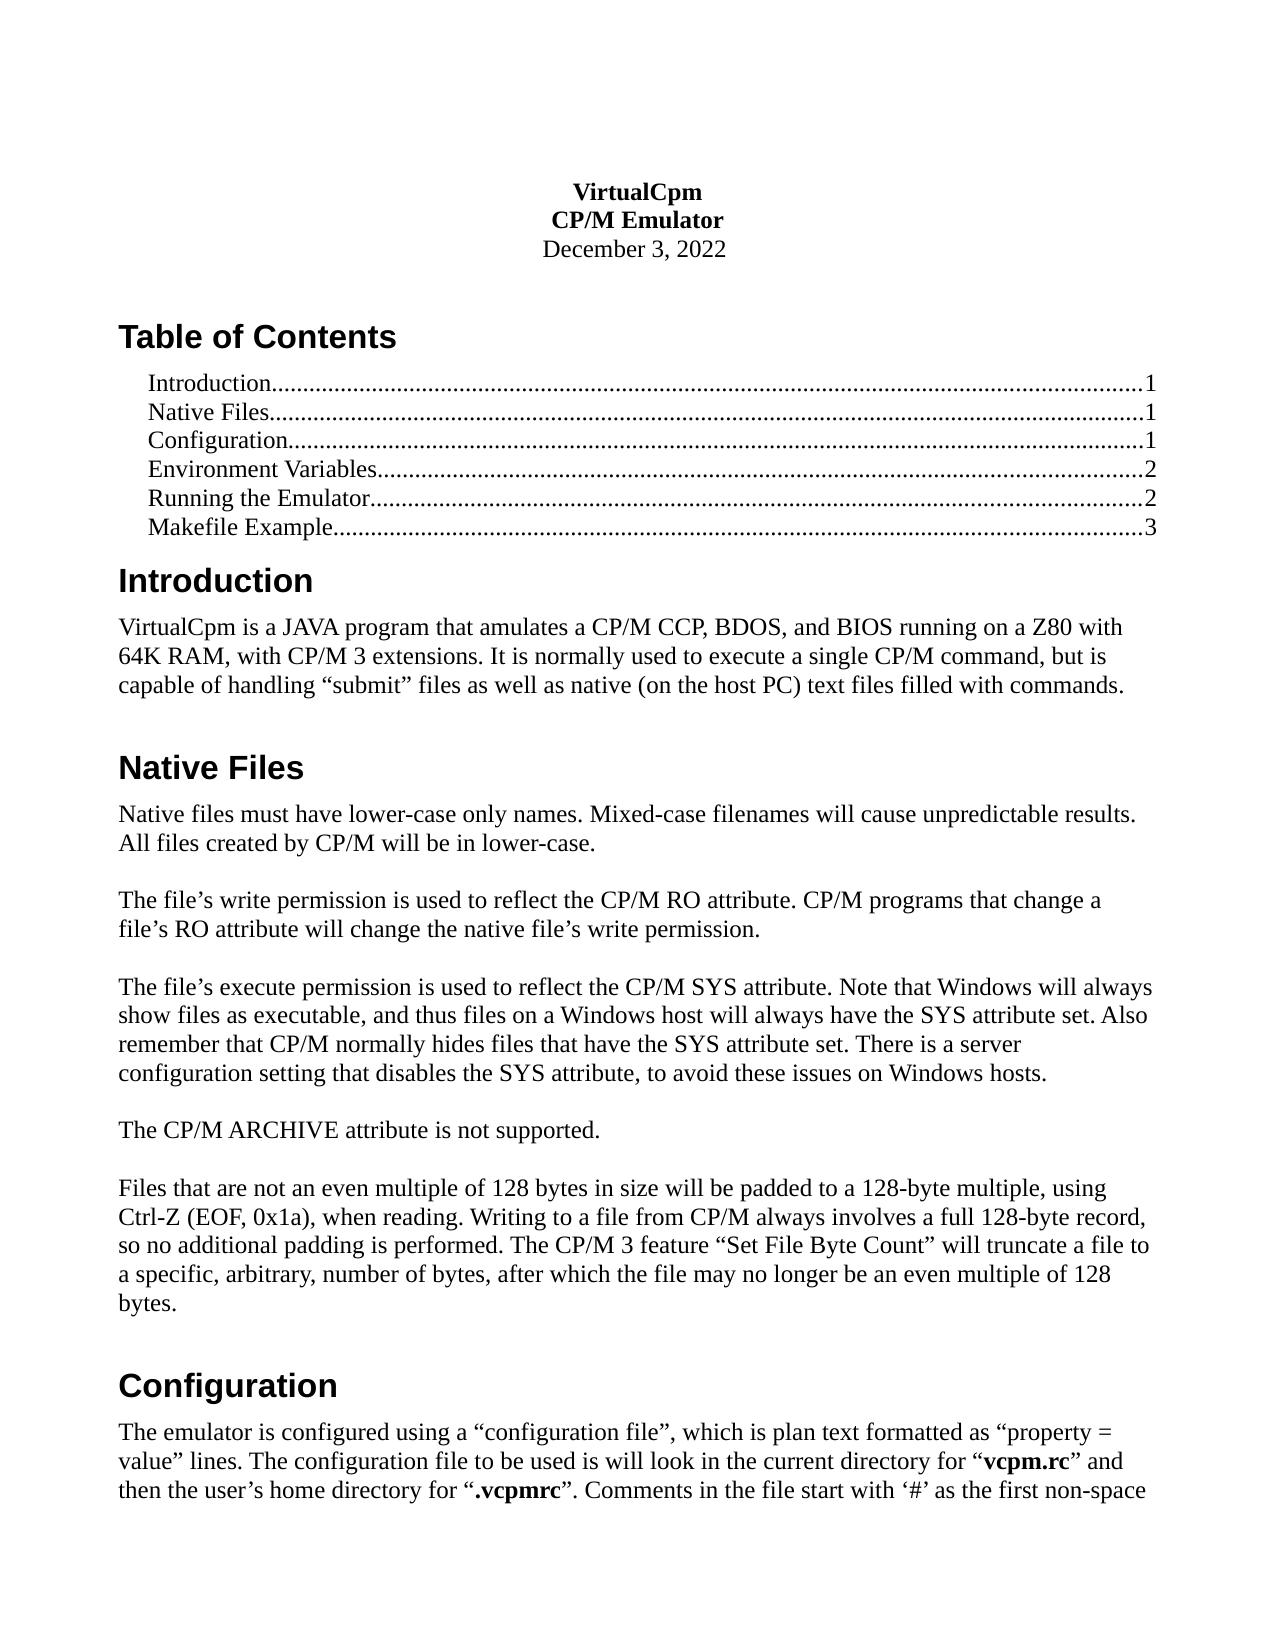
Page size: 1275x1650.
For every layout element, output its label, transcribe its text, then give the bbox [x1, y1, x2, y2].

text VirtualCpm is a JAVA program that amulates a CP/M CCP, BDOS, and BIOS running on a Z80 with 64K RAM, with CP/M 3 extensions. It is normally used to execute a single CP/M command, but is capable of handling “submit” files as well as native (on the host PC) text files filled with commands. [118, 612, 1157, 698]
text Makefile Example 3 [148, 512, 1157, 540]
text The file’s write permission is used to reflect the CP/M RO attribute. CP/M programs that change a file’s RO attribute will change the native file’s write permission. [118, 886, 1157, 943]
text Native files must have lower-case only names. Mixed-case filenames will cause unpredictable results. All files created by CP/M will be in lower-case. [118, 799, 1157, 857]
text The file’s execute permission is used to reflect the CP/M SYS attribute. Note that Windows will always show files as executable, and thus files on a Windows host will always have the SYS attribute set. Also remember that CP/M normally hides files that have the SYS attribute set. There is a server configuration setting that disables the SYS attribute, to avoid these issues on Windows hosts. [118, 972, 1157, 1087]
text Introduction 1 [148, 368, 1157, 397]
text Environment Variables 2 [148, 454, 1157, 483]
text The CP/M ARCHIVE attribute is not supported. [118, 1116, 1157, 1144]
text December 3, 2022 [118, 234, 1157, 263]
text Configuration 1 [148, 425, 1157, 454]
subtitle Introduction [118, 561, 1157, 600]
subtitle Configuration [118, 1366, 1157, 1405]
text The emulator is configured using a “configuration file”, which is plan text formatted as “property = value” lines. The configuration file to be used is will look in the current directory for “vcpm.rc” and then the user’s home directory for “.vcpmrc”. Comments in the file start with ‘#’ as the first non-space [118, 1417, 1157, 1504]
text CP/M Emulator [118, 206, 1157, 234]
text Files that are not an even multiple of 128 bytes in size will be padded to a 128-byte multiple, using Ctrl-Z (EOF, 0x1a), when reading. Writing to a file from CP/M always involves a full 128-byte record, so no additional padding is performed. The CP/M 3 feature “Set File Byte Count” will truncate a file to a specific, arbitrary, number of bytes, after which the file may no longer be an even multiple of 128 bytes. [118, 1173, 1157, 1317]
text VirtualCpm [118, 177, 1157, 206]
text Native Files 1 [148, 397, 1157, 425]
subtitle Native Files [118, 748, 1157, 787]
text Running the Emulator 2 [148, 483, 1157, 512]
subtitle Table of Contents [118, 317, 1157, 355]
